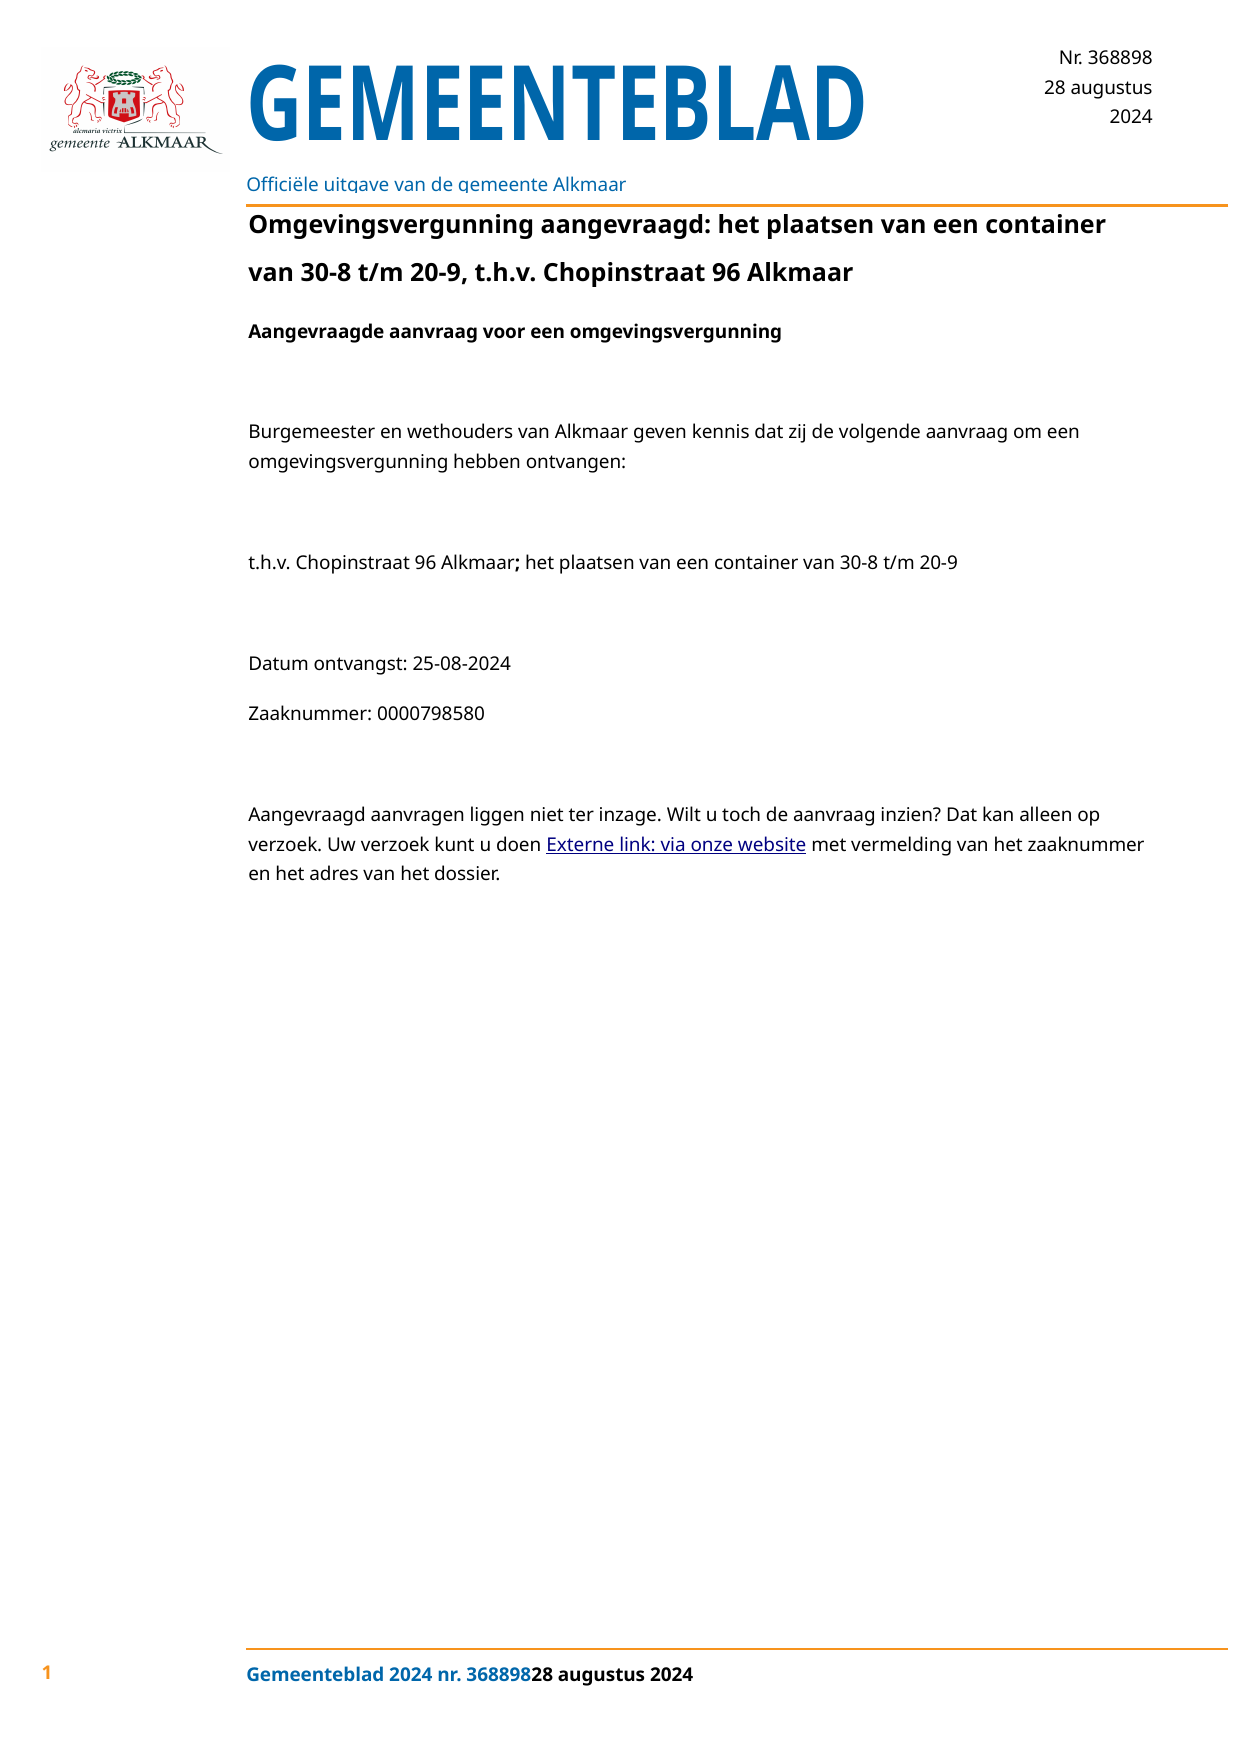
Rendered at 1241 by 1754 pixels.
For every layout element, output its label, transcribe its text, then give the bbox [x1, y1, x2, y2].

text Zaaknummer: 0000798580 [248, 700, 1152, 726]
text Aangevraagd aanvragen liggen niet ter inzage. Wilt u toch de aanvraag inzien? Dat kan alleen op verzoek. Uw verzoek kunt u doen Externe link: via onze website met vermelding van het zaaknummer en het adres van het dossier. [248, 801, 1152, 886]
text Burgemeester en wethouders van Alkmaar geven kennis dat zij de volgende aanvraag om een omgevingsvergunning hebben ontvangen: [248, 419, 1152, 474]
text Datum ontvangst: 25-08-2024 [248, 650, 1152, 676]
text t.h.v. Chopinstraat 96 Alkmaar; het plaatsen van een container van 30-8 t/m 20-9 [248, 549, 1152, 575]
picture [41, 47, 231, 172]
text Omgevingsvergunning aangevraagd: het plaatsen van een container van 30-8 t/m 20-9, t.h.v. Chopinstraat 96 Alkmaar [248, 207, 1152, 288]
text Aangevraagde aanvraag voor een omgevingsvergunning [248, 318, 1152, 344]
